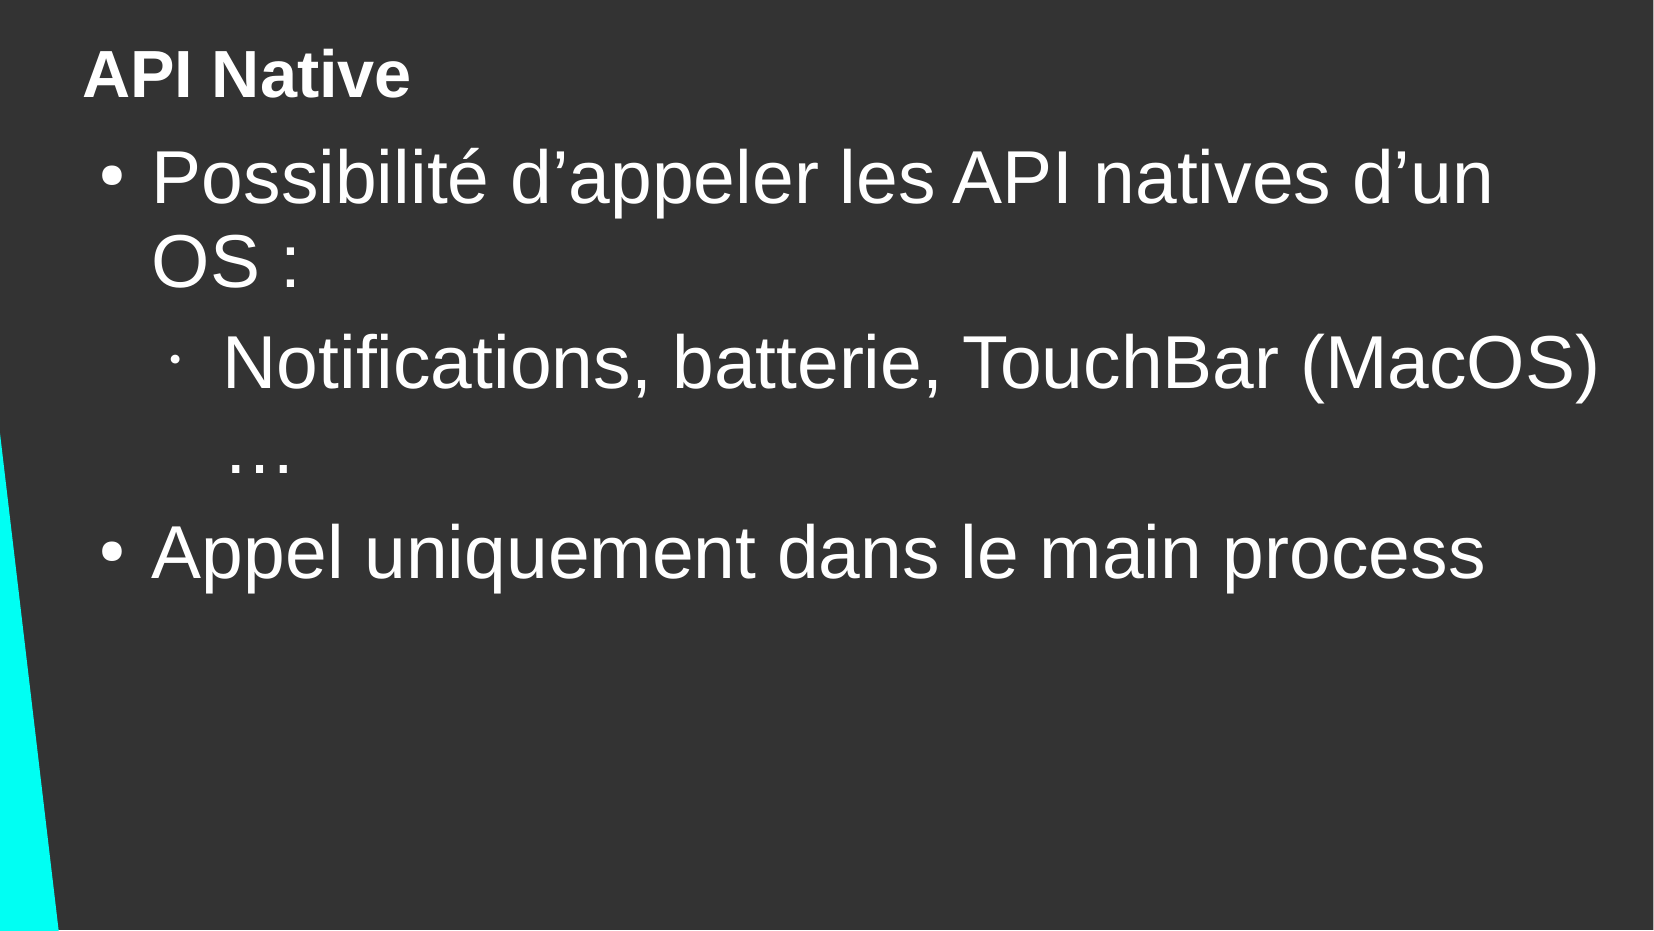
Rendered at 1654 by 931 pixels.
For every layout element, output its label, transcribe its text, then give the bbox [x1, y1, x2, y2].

list Possibilité d’appeler les API natives d’un OS : Notifications, batterie, TouchBar (MacOS)… Appel uniquement dans le main process [80, 135, 1619, 857]
text_box [0, 433, 59, 931]
title API Native [82, 37, 1571, 112]
